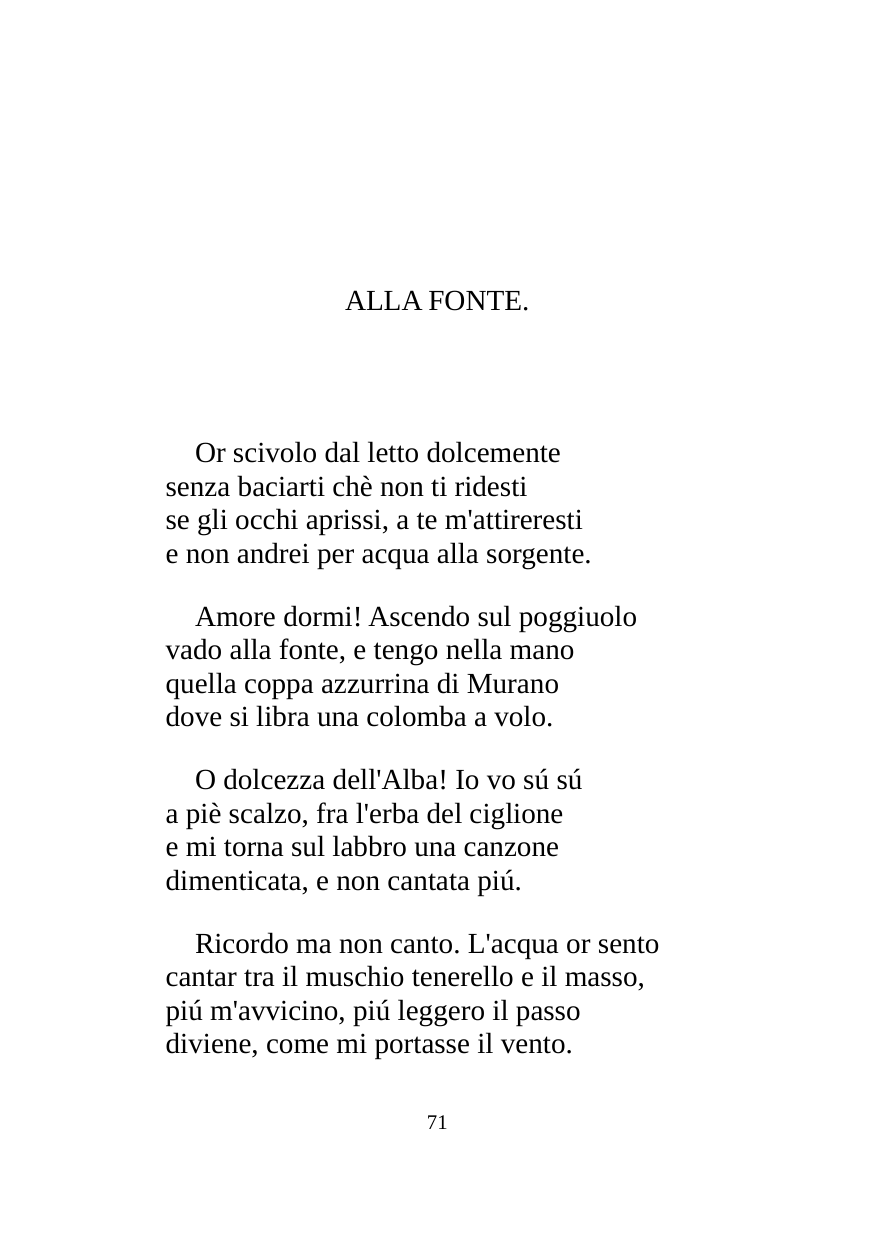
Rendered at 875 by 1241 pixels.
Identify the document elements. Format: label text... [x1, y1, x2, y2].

text O dolcezza dell'Alba! Io vo sú sú a piè scalzo, fra l'erba del ciglione e mi torna sul labbro una canzone dimenticata, e non cantata piú. [165, 762, 768, 897]
text Or scivolo dal letto dolcemente senza baciarti chè non ti ridesti se gli occhi aprissi, a te m'attireresti e non andrei per acqua alla sorgente. [165, 435, 768, 569]
text Ricordo ma non canto. L'acqua or sento cantar tra il muschio tenerello e il masso, piú m'avvicino, piú leggero il passo diviene, come mi portasse il vento. [165, 926, 768, 1060]
text Amore dormi! Ascendo sul poggiuolo vado alla fonte, e tengo nella mano quella coppa azzurrina di Murano dove si libra una colomba a volo. [165, 599, 768, 733]
subtitle ALLA FONTE. [106, 283, 768, 317]
